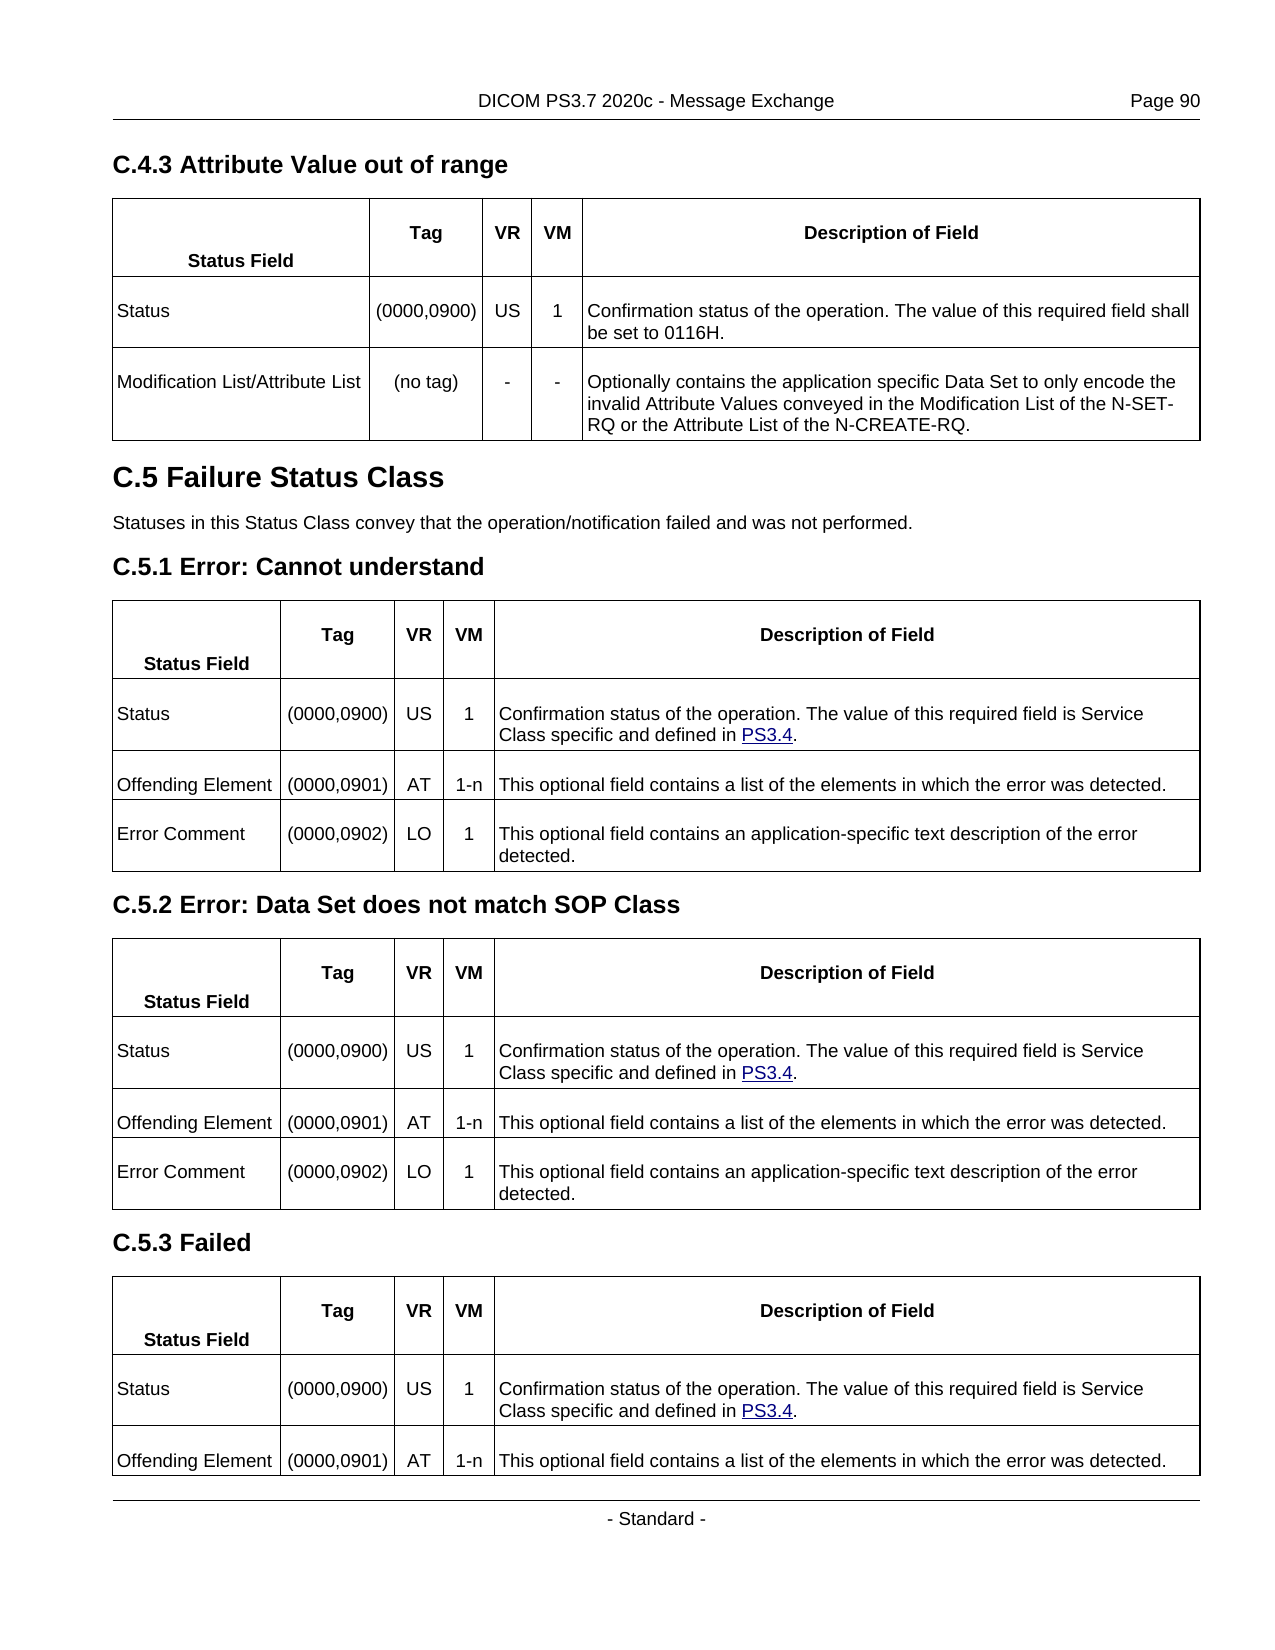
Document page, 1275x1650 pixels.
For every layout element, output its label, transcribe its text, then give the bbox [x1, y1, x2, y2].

table_cell (0000,0901) [281, 1426, 394, 1475]
table_header VM [532, 199, 582, 276]
table_cell AT [395, 1426, 443, 1475]
table_cell Status [113, 277, 369, 347]
table_cell 1 [444, 1355, 494, 1425]
table_cell US [395, 1017, 443, 1087]
table_header VM [444, 939, 494, 1016]
table_cell Offending Element [113, 1089, 280, 1137]
table_cell 1 [444, 1138, 494, 1208]
table_cell AT [395, 751, 443, 799]
table_cell LO [395, 800, 443, 871]
text Statuses in this Status Class convey that the operation/notification failed and was not performed. [112, 512, 1200, 534]
text C.4.3 Attribute Value out of range [112, 150, 1200, 179]
table_cell Confirmation status of the operation. The value of this required field is Service Class specific and defined in PS3.4. [495, 1017, 1199, 1087]
table_cell US [395, 1355, 443, 1425]
table_cell (no tag) [370, 348, 482, 440]
table_cell 1 [444, 800, 494, 871]
table_cell This optional field contains a list of the elements in which the error was detected. [495, 1426, 1199, 1475]
table_cell 1 [444, 679, 494, 749]
table_cell This optional field contains a list of the elements in which the error was detected. [495, 1089, 1199, 1137]
table_cell (0000,0900) [370, 277, 482, 347]
table_header VR [395, 939, 443, 1016]
table_header VR [395, 601, 443, 678]
table_cell - [532, 348, 582, 440]
table_cell (0000,0901) [281, 751, 394, 799]
table_header Status Field [113, 939, 280, 1016]
table_cell This optional field contains a list of the elements in which the error was detected. [495, 751, 1199, 799]
table_cell (0000,0901) [281, 1089, 394, 1137]
table_header Tag [281, 939, 394, 1016]
text C.5.2 Error: Data Set does not match SOP Class [112, 890, 1200, 919]
table_cell Modification List/Attribute List [113, 348, 369, 440]
table_cell Optionally contains the application specific Data Set to only encode the invalid Attribute Values conveyed in the Modification List of the N-SET-RQ or the Attribute List of the N-CREATE-RQ. [583, 348, 1199, 440]
table_cell Confirmation status of the operation. The value of this required field is Service Class specific and defined in PS3.4. [495, 679, 1199, 749]
table_header Tag [281, 601, 394, 678]
table_cell 1 [532, 277, 582, 347]
table_header Status Field [113, 1277, 280, 1354]
table_header Description of Field [495, 601, 1199, 678]
table_header VR [395, 1277, 443, 1354]
table_header Tag [281, 1277, 394, 1354]
table_cell Status [113, 1017, 280, 1087]
table_cell 1-n [444, 751, 494, 799]
table_header Status Field [113, 601, 280, 678]
table_cell Confirmation status of the operation. The value of this required field shall be set to 0116H. [583, 277, 1199, 347]
table_cell (0000,0900) [281, 679, 394, 749]
table_cell 1-n [444, 1426, 494, 1475]
table_cell This optional field contains an application-specific text description of the error detected. [495, 1138, 1199, 1208]
table_cell AT [395, 1089, 443, 1137]
table_cell (0000,0900) [281, 1355, 394, 1425]
table_cell US [483, 277, 531, 347]
table_cell - [483, 348, 531, 440]
text C.5.3 Failed [112, 1228, 1200, 1257]
table_cell Error Comment [113, 800, 280, 871]
text C.5.1 Error: Cannot understand [112, 552, 1200, 581]
table_cell Status [113, 679, 280, 749]
table_cell Status [113, 1355, 280, 1425]
table_header VM [444, 601, 494, 678]
table_header Description of Field [583, 199, 1199, 276]
table_header Description of Field [495, 939, 1199, 1016]
table_cell LO [395, 1138, 443, 1208]
table_header Status Field [113, 199, 369, 276]
table_cell Offending Element [113, 1426, 280, 1475]
table_cell US [395, 679, 443, 749]
table_cell Offending Element [113, 751, 280, 799]
table_cell 1-n [444, 1089, 494, 1137]
table_cell 1 [444, 1017, 494, 1087]
table_header Description of Field [495, 1277, 1199, 1354]
table_cell (0000,0902) [281, 1138, 394, 1208]
table_header VM [444, 1277, 494, 1354]
table_header Tag [370, 199, 482, 276]
table_header VR [483, 199, 531, 276]
table_cell Confirmation status of the operation. The value of this required field is Service Class specific and defined in PS3.4. [495, 1355, 1199, 1425]
text C.5 Failure Status Class [112, 460, 1200, 493]
table_cell This optional field contains an application-specific text description of the error detected. [495, 800, 1199, 871]
table_cell (0000,0902) [281, 800, 394, 871]
table_cell Error Comment [113, 1138, 280, 1208]
table_cell (0000,0900) [281, 1017, 394, 1087]
